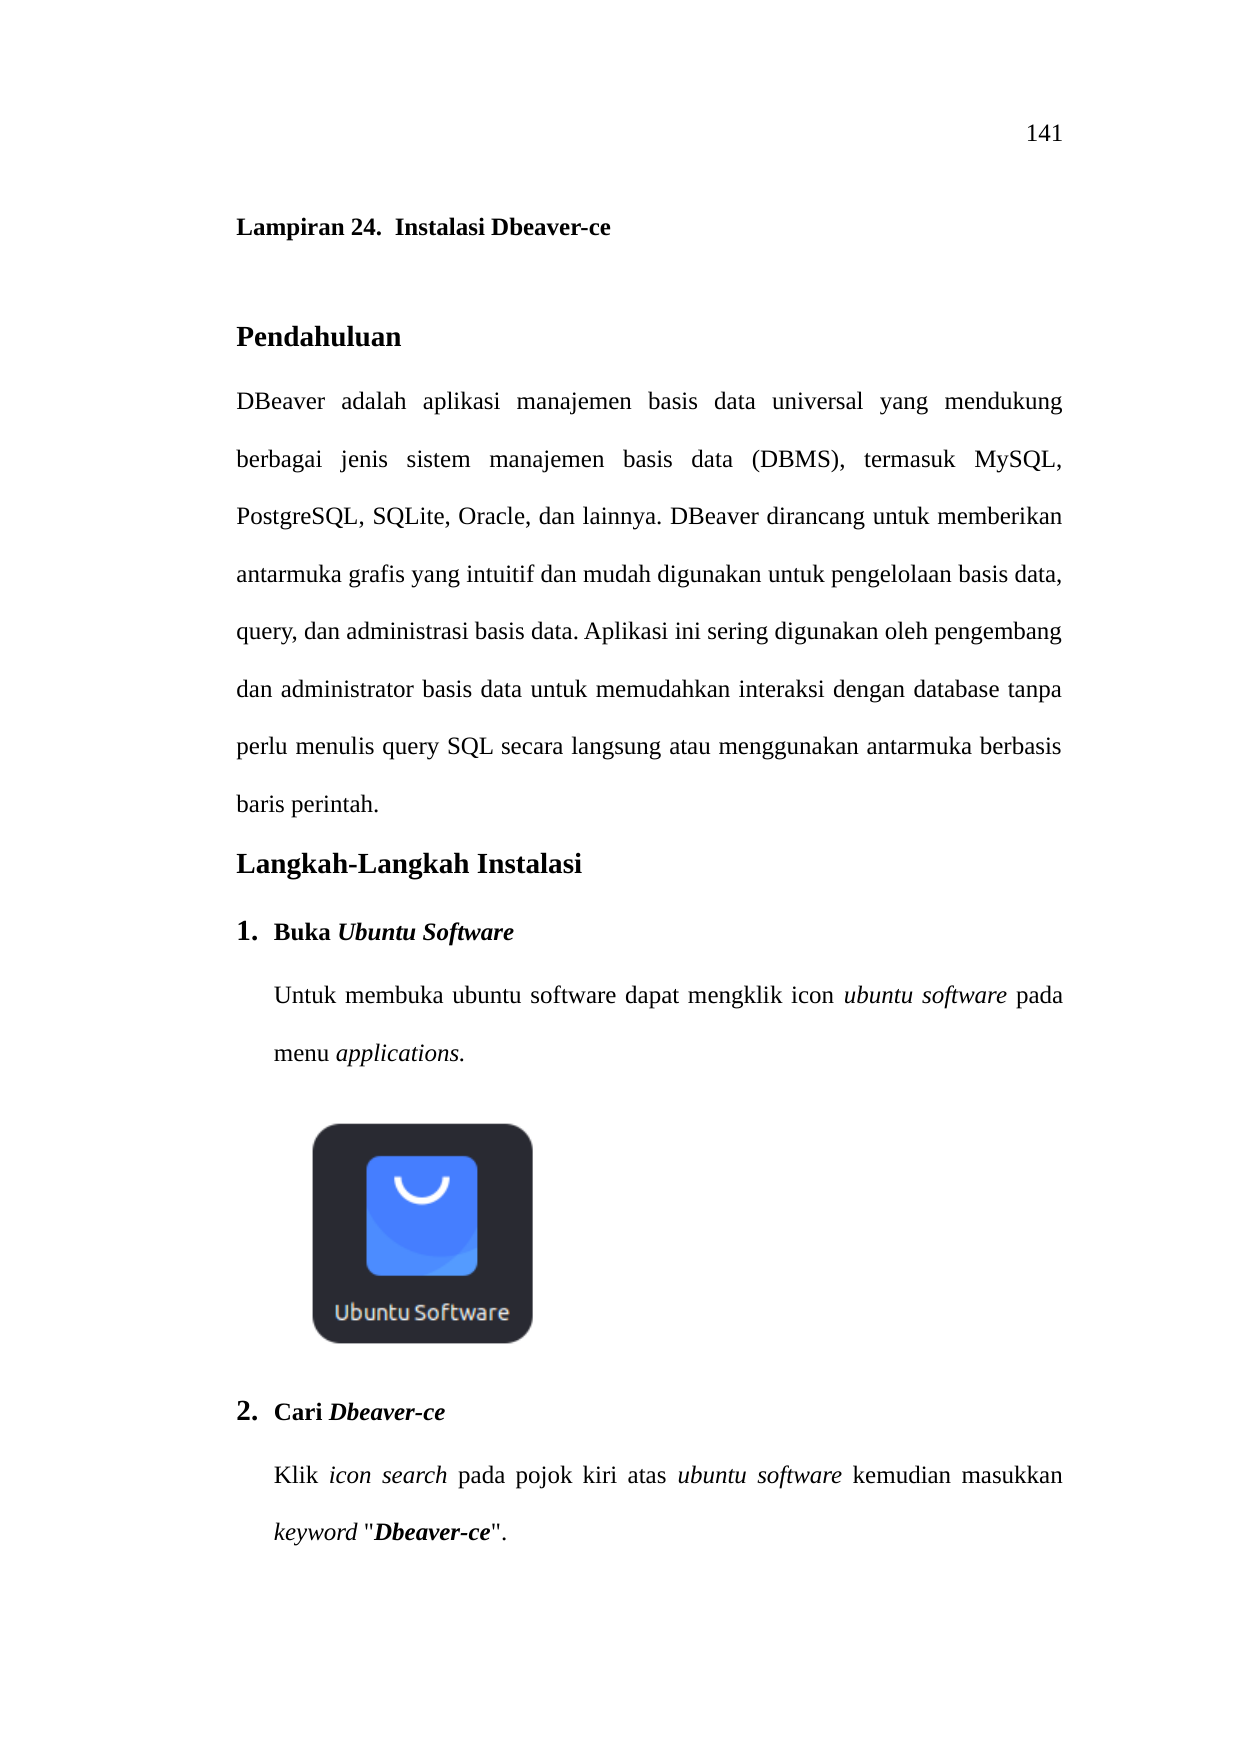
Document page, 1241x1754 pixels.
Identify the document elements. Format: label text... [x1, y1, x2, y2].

list Klik icon search pada pojok kiri atas ubuntu software kemudian masukkan keyword "Dbeaver-ce". [236, 1460, 1063, 1546]
text DBeaver adalah aplikasi manajemen basis data universal yang mendukung berbagai jenis sistem manajemen basis data (DBMS), termasuk MySQL, PostgreSQL, SQLite, Oracle, dan lainnya. DBeaver dirancang untuk memberikan antarmuka grafis yang intuitif dan mudah digunakan untuk pengelolaan basis data, query, dan administrasi basis data. Aplikasi ini sering digunakan oleh pengembang dan administrator basis data untuk memudahkan interaksi dengan database tanpa perlu menulis query SQL secara langsung atau menggunakan antarmuka berbasis baris perintah. [236, 386, 1063, 817]
text Pendahuluan [236, 319, 1063, 353]
list Cari Dbeaver-ce [236, 1393, 1063, 1426]
list Untuk membuka ubuntu software dapat mengklik icon ubuntu software pada menu applications. [236, 980, 1063, 1067]
picture [276, 1098, 573, 1362]
text Langkah-Langkah Instalasi [236, 846, 1063, 880]
list Buka Ubuntu Software [236, 913, 1063, 947]
subtitle Instalasi Dbeaver-ce [236, 212, 1063, 241]
